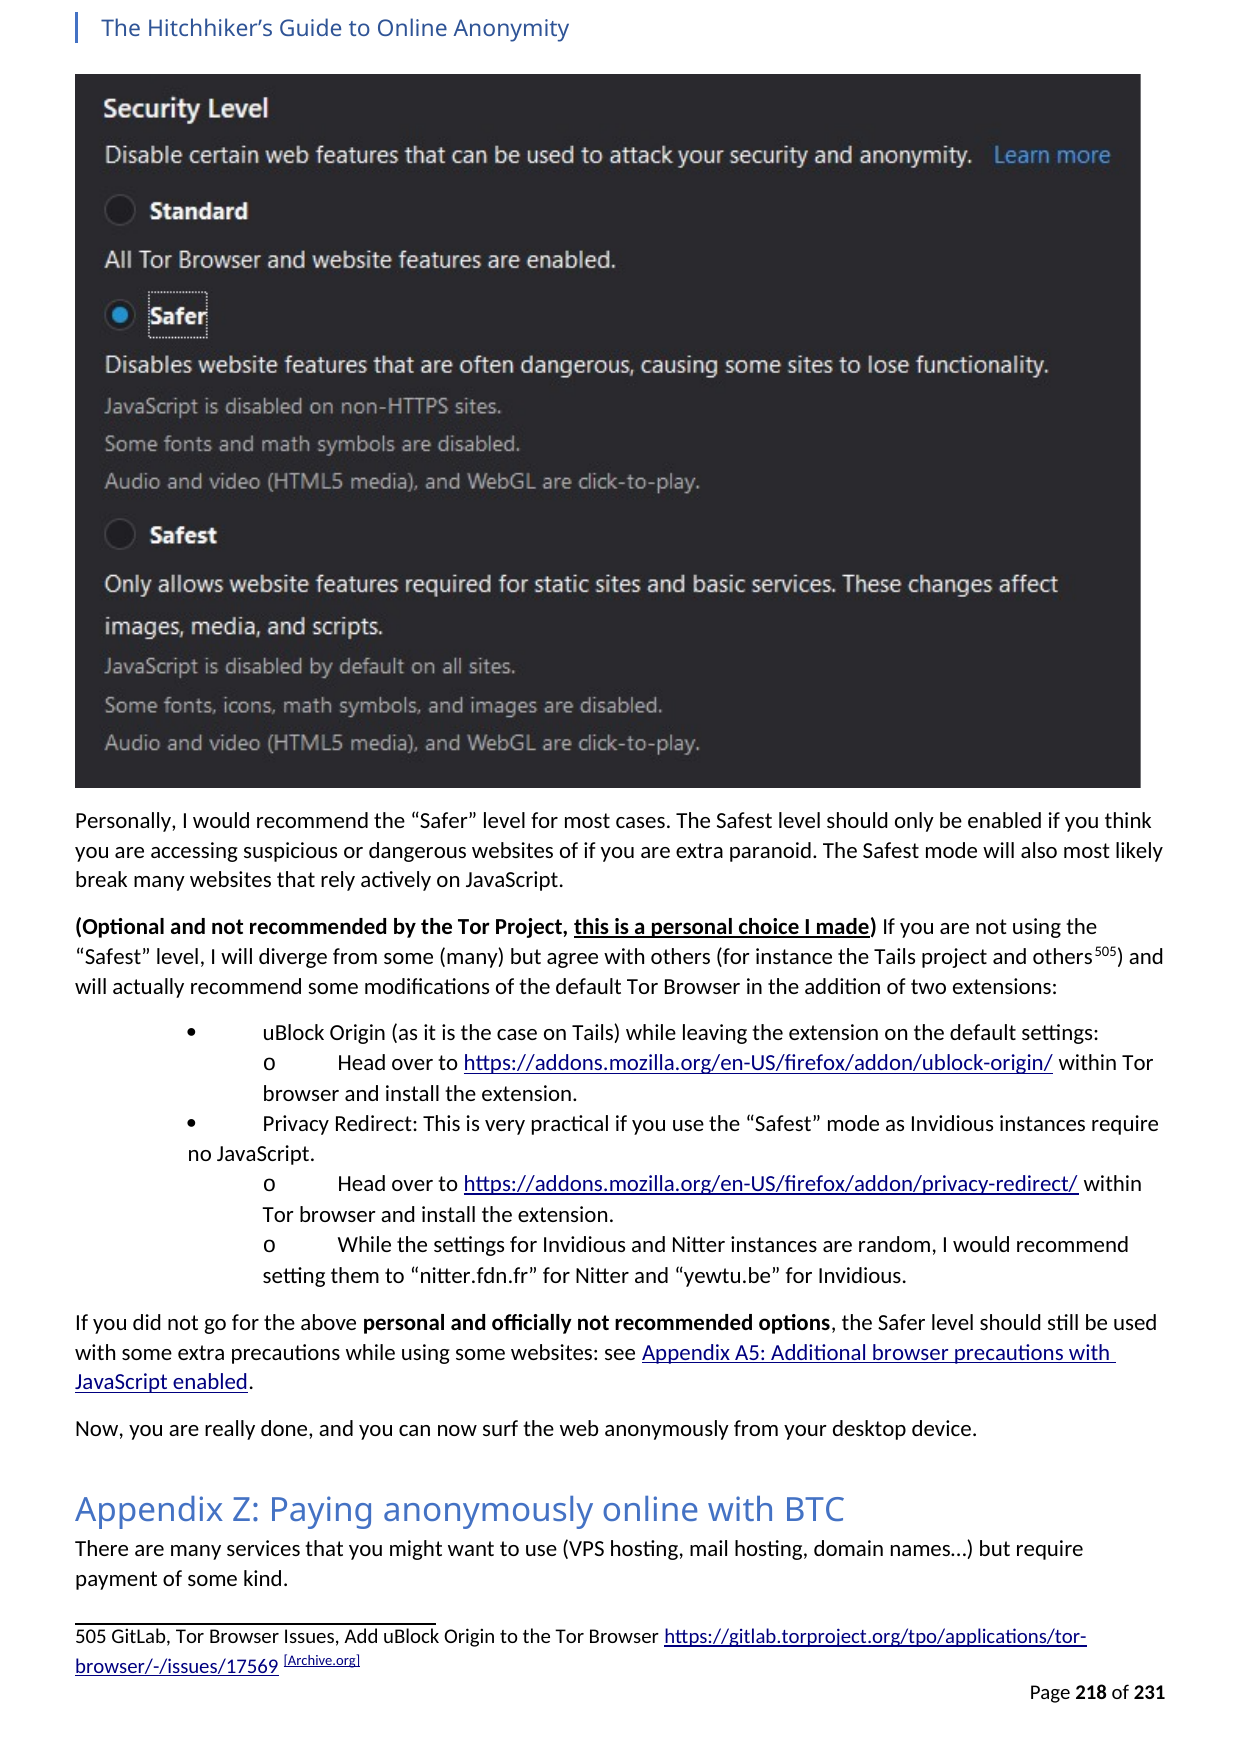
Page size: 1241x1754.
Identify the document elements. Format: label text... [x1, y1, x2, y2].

text (Optional and not recommended by the Tor Project, this is a personal choice I made) If you are not using the “Safest” level, I will diverge from some (many) but agree with others (for instance the Tails project and others) and will actually recommend some modifications of the default Tor Browser in the addition of two extensions: [75, 912, 1165, 1000]
list Head over to https://addons.mozilla.org/en-US/firefox/addon/privacy-redirect/ within Tor browser and install the extension. [262, 1169, 1165, 1228]
list uBlock Origin (as it is the case on Tails) while leaving the extension on the default settings: [187, 1018, 1165, 1047]
text If you did not go for the above personal and officially not recommended options, the Safer level should still be used with some extra precautions while using some websites: see Appendix A5: Additional browser precautions with JavaScript enabled. [75, 1308, 1165, 1396]
text There are many services that you might want to use (VPS hosting, mail hosting, domain names…) but require payment of some kind. [75, 1534, 1165, 1592]
picture [75, 74, 1141, 788]
text Now, you are really done, and you can now surf the web anonymously from your desktop device. [75, 1414, 1165, 1442]
text GitLab, Tor Browser Issues, Add uBlock Origin to the Tor Browser https://gitlab.torproject.org/tpo/applications/tor-browser/-/issues/17569 [Archive.org] [75, 1624, 1165, 1679]
subtitle Appendix Z: Paying anonymously online with BTC [75, 1486, 1165, 1531]
list Head over to https://addons.mozilla.org/en-US/firefox/addon/ublock-origin/ within Tor browser and install the extension. [262, 1048, 1165, 1107]
text Personally, I would recommend the “Safer” level for most cases. The Safest level should only be enabled if you think you are accessing suspicious or dangerous websites of if you are extra paranoid. The Safest mode will also most likely break many websites that rely actively on JavaScript. [75, 806, 1165, 894]
list Privacy Redirect: This is very practical if you use the “Safest” mode as Invidious instances require no JavaScript. [187, 1109, 1165, 1167]
list While the settings for Invidious and Nitter instances are random, I would recommend setting them to “nitter.fdn.fr” for Nitter and “yewtu.be” for Invidious. [262, 1230, 1165, 1289]
